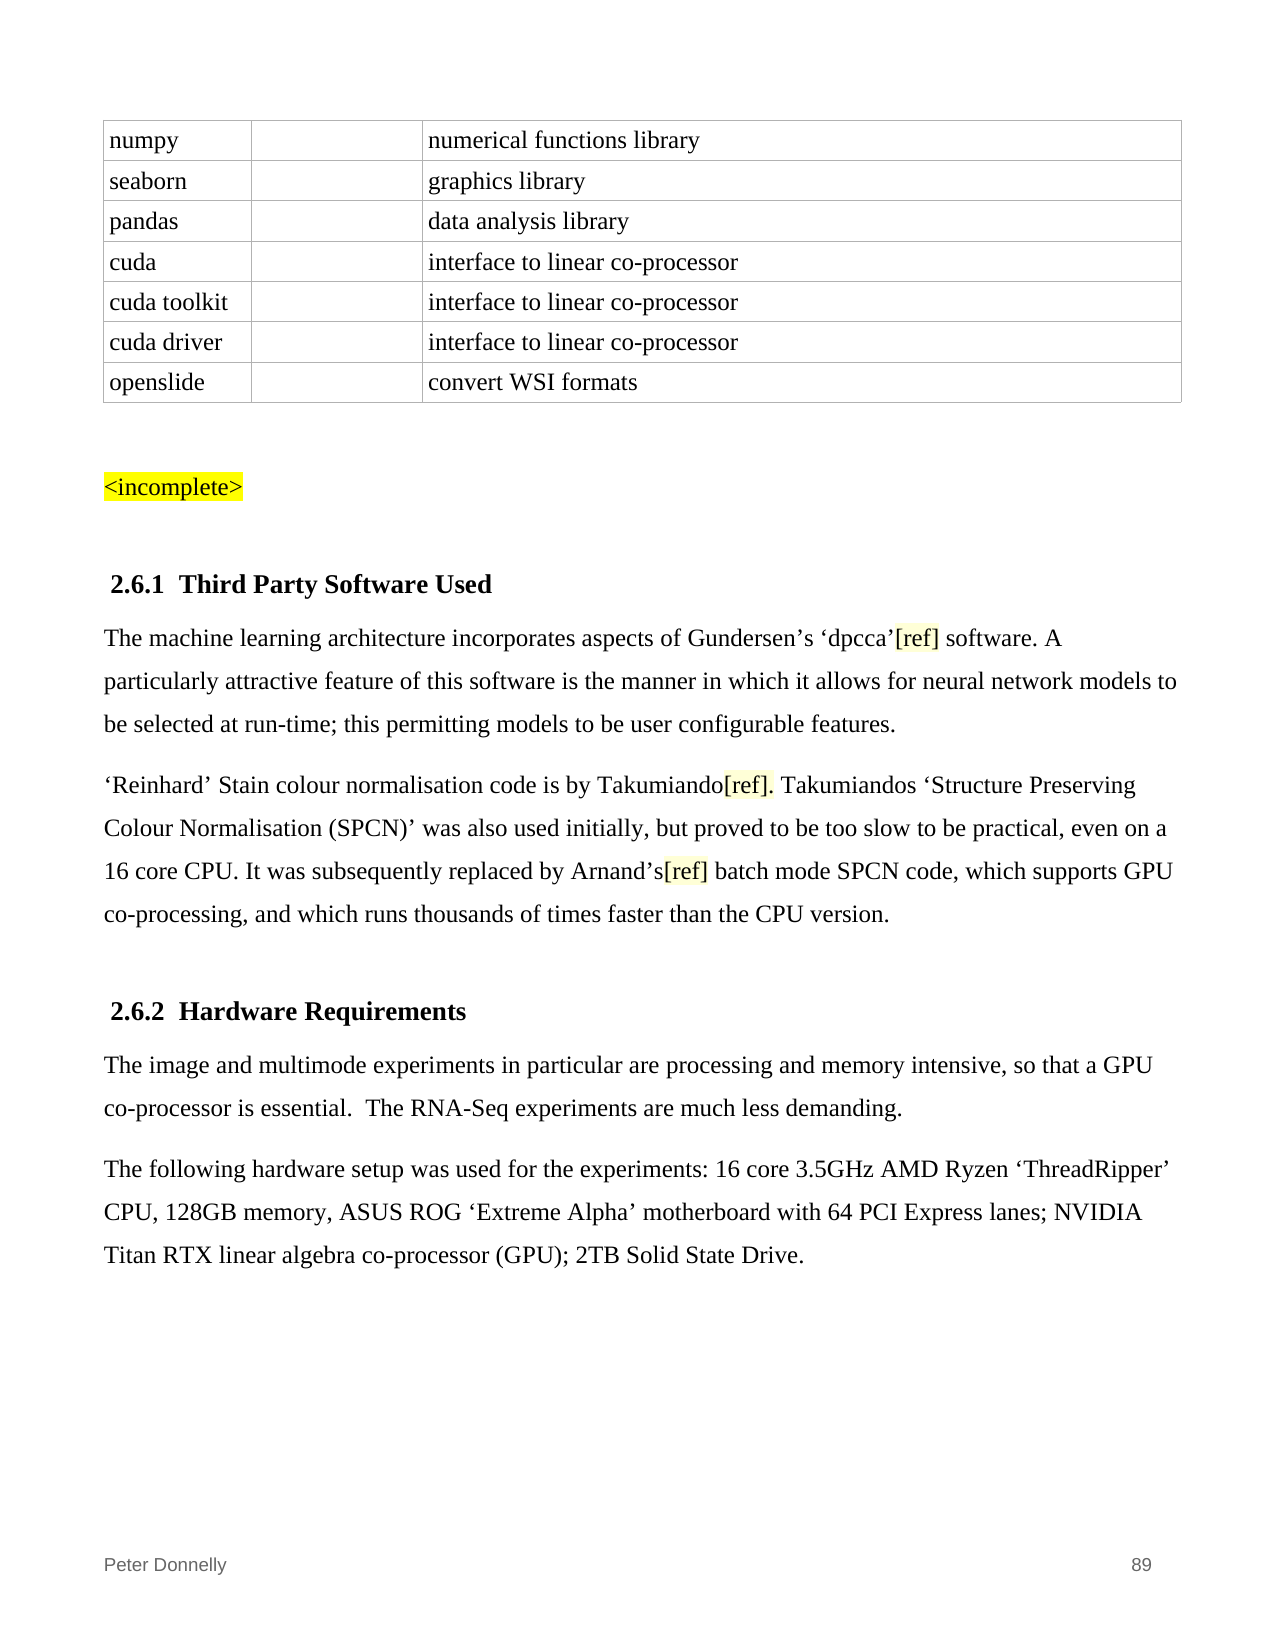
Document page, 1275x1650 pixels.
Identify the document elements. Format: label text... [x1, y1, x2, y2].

subtitle Third Party Software Used [103, 568, 1181, 599]
table_cell interface to linear co-processor [423, 322, 1181, 362]
table_cell interface to linear co-processor [423, 282, 1181, 321]
table_cell cuda toolkit [104, 282, 251, 321]
table_cell interface to linear co-processor [423, 242, 1181, 281]
table_cell seaborn [104, 161, 251, 200]
text The machine learning architecture incorporates aspects of Gundersen’s ‘dpcca’[ref] software. A particularly attractive feature of this software is the manner in which it allows for neural network models to be selected at run-time; this permitting models to be user configurable features. [103, 623, 1181, 738]
text The following hardware setup was used for the experiments: 16 core 3.5GHz AMD Ryzen ‘ThreadRipper’ CPU, 128GB memory, ASUS ROG ‘Extreme Alpha’ motherboard with 64 PCI Express lanes; NVIDIA Titan RTX linear algebra co-processor (GPU); 2TB Solid State Drive. [103, 1154, 1181, 1269]
table_cell [252, 242, 422, 281]
table_cell numerical functions library [423, 121, 1181, 160]
table_cell [252, 322, 422, 362]
table_cell pandas [104, 201, 251, 241]
table_cell cuda [104, 242, 251, 281]
table_cell data analysis library [423, 201, 1181, 241]
text ‘Reinhard’ Stain colour normalisation code is by Takumiando[ref]. Takumiandos ‘Structure Preserving Colour Normalisation (SPCN)’ was also used initially, but proved to be too slow to be practical, even on a 16 core CPU. It was subsequently replaced by Arnand’s[ref] batch mode SPCN code, which supports GPU co-processing, and which runs thousands of times faster than the CPU version. [103, 770, 1181, 928]
table_cell graphics library [423, 161, 1181, 200]
table_cell [252, 363, 422, 402]
table_cell [252, 161, 422, 200]
subtitle Hardware Requirements [103, 996, 1181, 1027]
text The image and multimode experiments in particular are processing and memory intensive, so that a GPU co-processor is essential. The RNA-Seq experiments are much less demanding. [103, 1050, 1181, 1122]
table_cell cuda driver [104, 322, 251, 362]
table_cell [252, 282, 422, 321]
table_cell numpy [104, 121, 251, 160]
table_cell convert WSI formats [423, 363, 1181, 402]
table_cell [252, 201, 422, 241]
text <incomplete> [103, 472, 1181, 501]
table_cell openslide [104, 363, 251, 402]
table_cell [252, 121, 422, 160]
